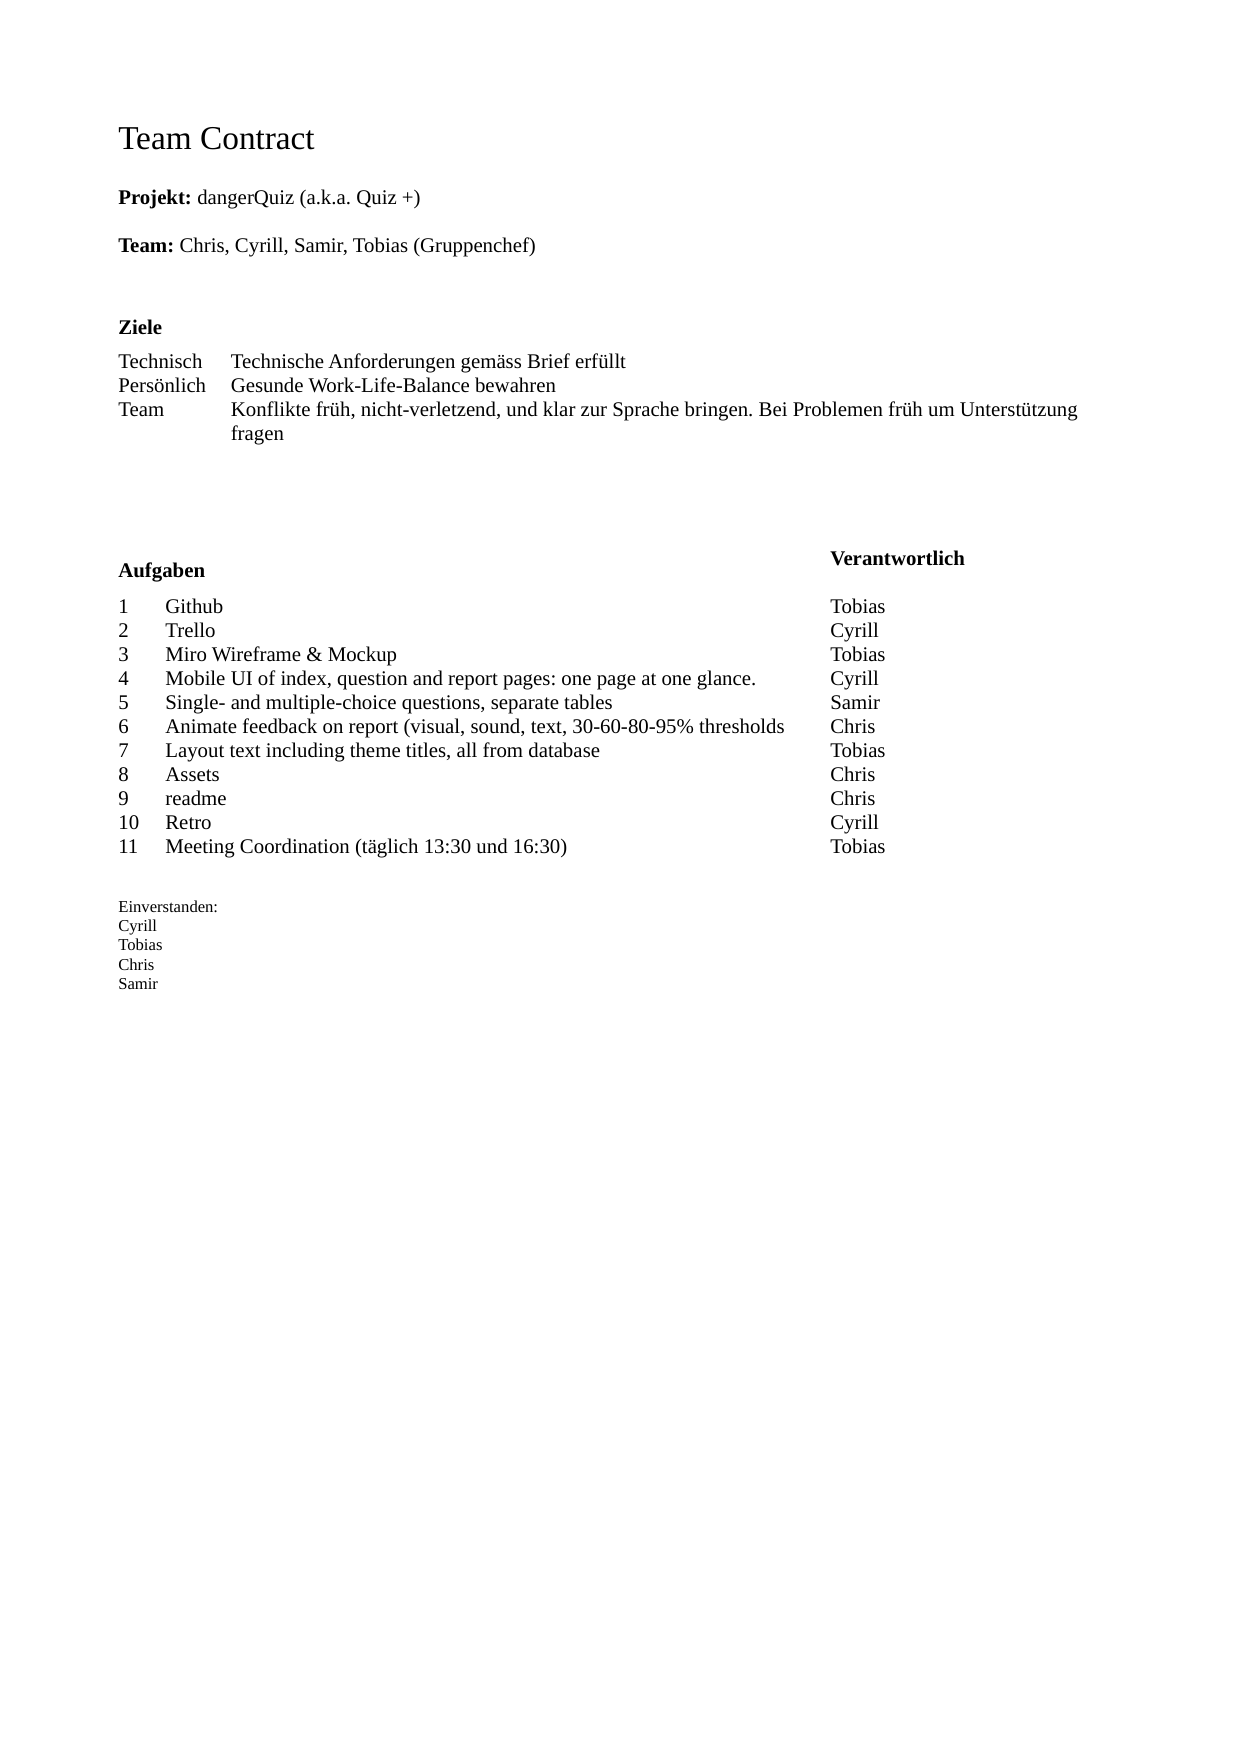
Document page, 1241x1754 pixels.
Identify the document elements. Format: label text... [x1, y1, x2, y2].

table_cell 7 [118, 738, 165, 762]
table_cell 10 [118, 810, 165, 834]
table_cell Tobias [830, 738, 1122, 762]
table_cell Technische Anforderungen gemäss Brief erfüllt [231, 349, 1122, 373]
table_cell Cyrill [830, 666, 1122, 690]
table_cell Gesunde Work-Life-Balance bewahren [231, 373, 1122, 397]
table_cell Github [165, 594, 830, 618]
table_cell 8 [118, 762, 165, 786]
table_header Ziele [118, 306, 231, 349]
table_cell Team [118, 397, 231, 445]
table_cell Meeting Coordination (täglich 13:30 und 16:30) [165, 834, 830, 858]
table_cell 6 [118, 714, 165, 738]
table_cell 5 [118, 690, 165, 714]
table_cell 2 [118, 618, 165, 642]
table_cell Miro Wireframe & Mockup [165, 642, 830, 666]
table_cell Chris [830, 786, 1122, 810]
table_cell Layout text including theme titles, all from database [165, 738, 830, 762]
table_header Verantwortlich [830, 522, 1122, 594]
table_cell 3 [118, 642, 165, 666]
table_cell Tobias [830, 642, 1122, 666]
table_header Aufgaben [118, 522, 830, 594]
table_cell Cyrill [830, 810, 1122, 834]
table_cell Mobile UI of index, question and report pages: one page at one glance. [165, 666, 830, 690]
table_cell Chris [830, 714, 1122, 738]
table_cell Retro [165, 810, 830, 834]
text Chris [118, 954, 1122, 973]
table_cell Cyrill [830, 618, 1122, 642]
text Einverstanden: [118, 897, 1122, 916]
table_cell Persönlich [118, 373, 231, 397]
table_cell Chris [830, 762, 1122, 786]
text Projekt: dangerQuiz (a.k.a. Quiz +) [118, 185, 1122, 209]
table_cell Tobias [830, 834, 1122, 858]
table_cell Technisch [118, 349, 231, 373]
table_cell Konflikte früh, nicht-verletzend, und klar zur Sprache bringen. Bei Problemen früh um Unterstützung fragen [231, 397, 1122, 445]
text Samir [118, 973, 1122, 993]
table_cell Assets [165, 762, 830, 786]
table_cell Single- and multiple-choice questions, separate tables [165, 690, 830, 714]
table_cell Animate feedback on report (visual, sound, text, 30-60-80-95% thresholds [165, 714, 830, 738]
table_cell 11 [118, 834, 165, 858]
table_cell 4 [118, 666, 165, 690]
table_header [231, 306, 1122, 349]
table_cell 9 [118, 786, 165, 810]
text Team: Chris, Cyrill, Samir, Tobias (Gruppenchef) [118, 233, 1122, 257]
table_cell Trello [165, 618, 830, 642]
table_cell readme [165, 786, 830, 810]
text Tobias [118, 935, 1122, 954]
table_cell 1 [118, 594, 165, 618]
text Team Contract [118, 118, 1122, 156]
table_cell Tobias [830, 594, 1122, 618]
text Cyrill [118, 916, 1122, 935]
table_cell Samir [830, 690, 1122, 714]
